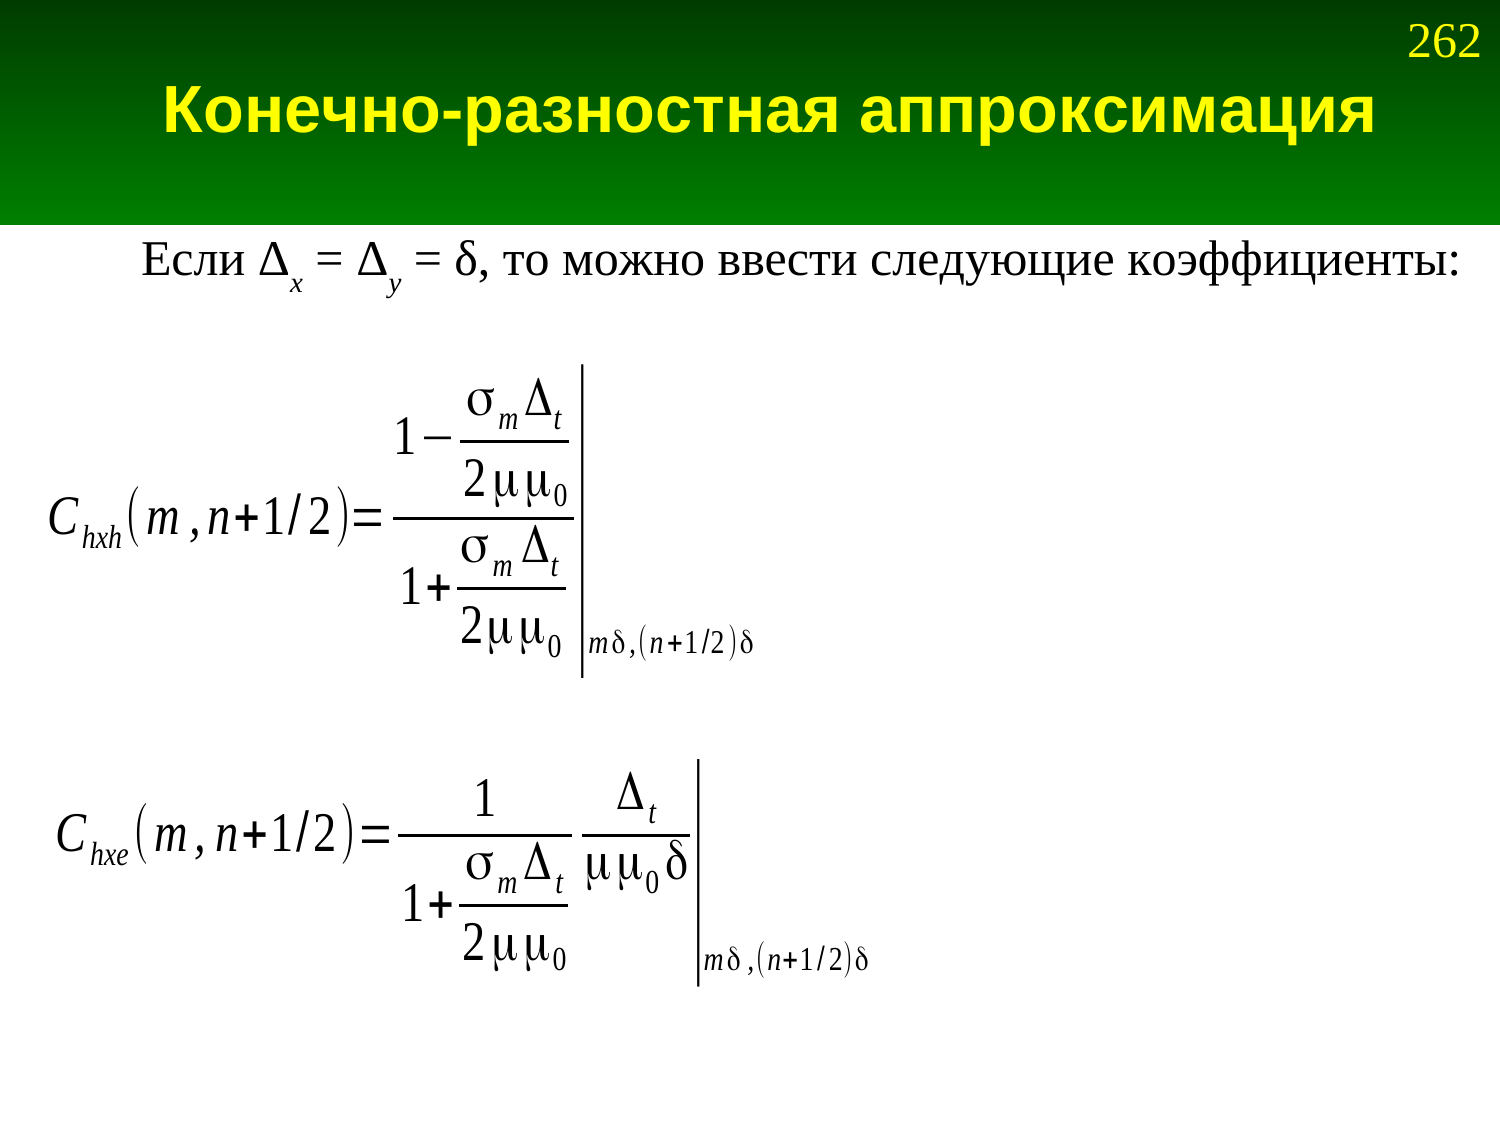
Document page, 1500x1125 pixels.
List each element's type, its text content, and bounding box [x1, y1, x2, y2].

title Конечно-разностная аппроксимация [100, 7, 1441, 204]
chart [43, 756, 881, 991]
text_box Если Δx = Δy = δ, то можно ввести следующие коэффициенты: [126, 218, 1477, 306]
chart [35, 359, 765, 680]
